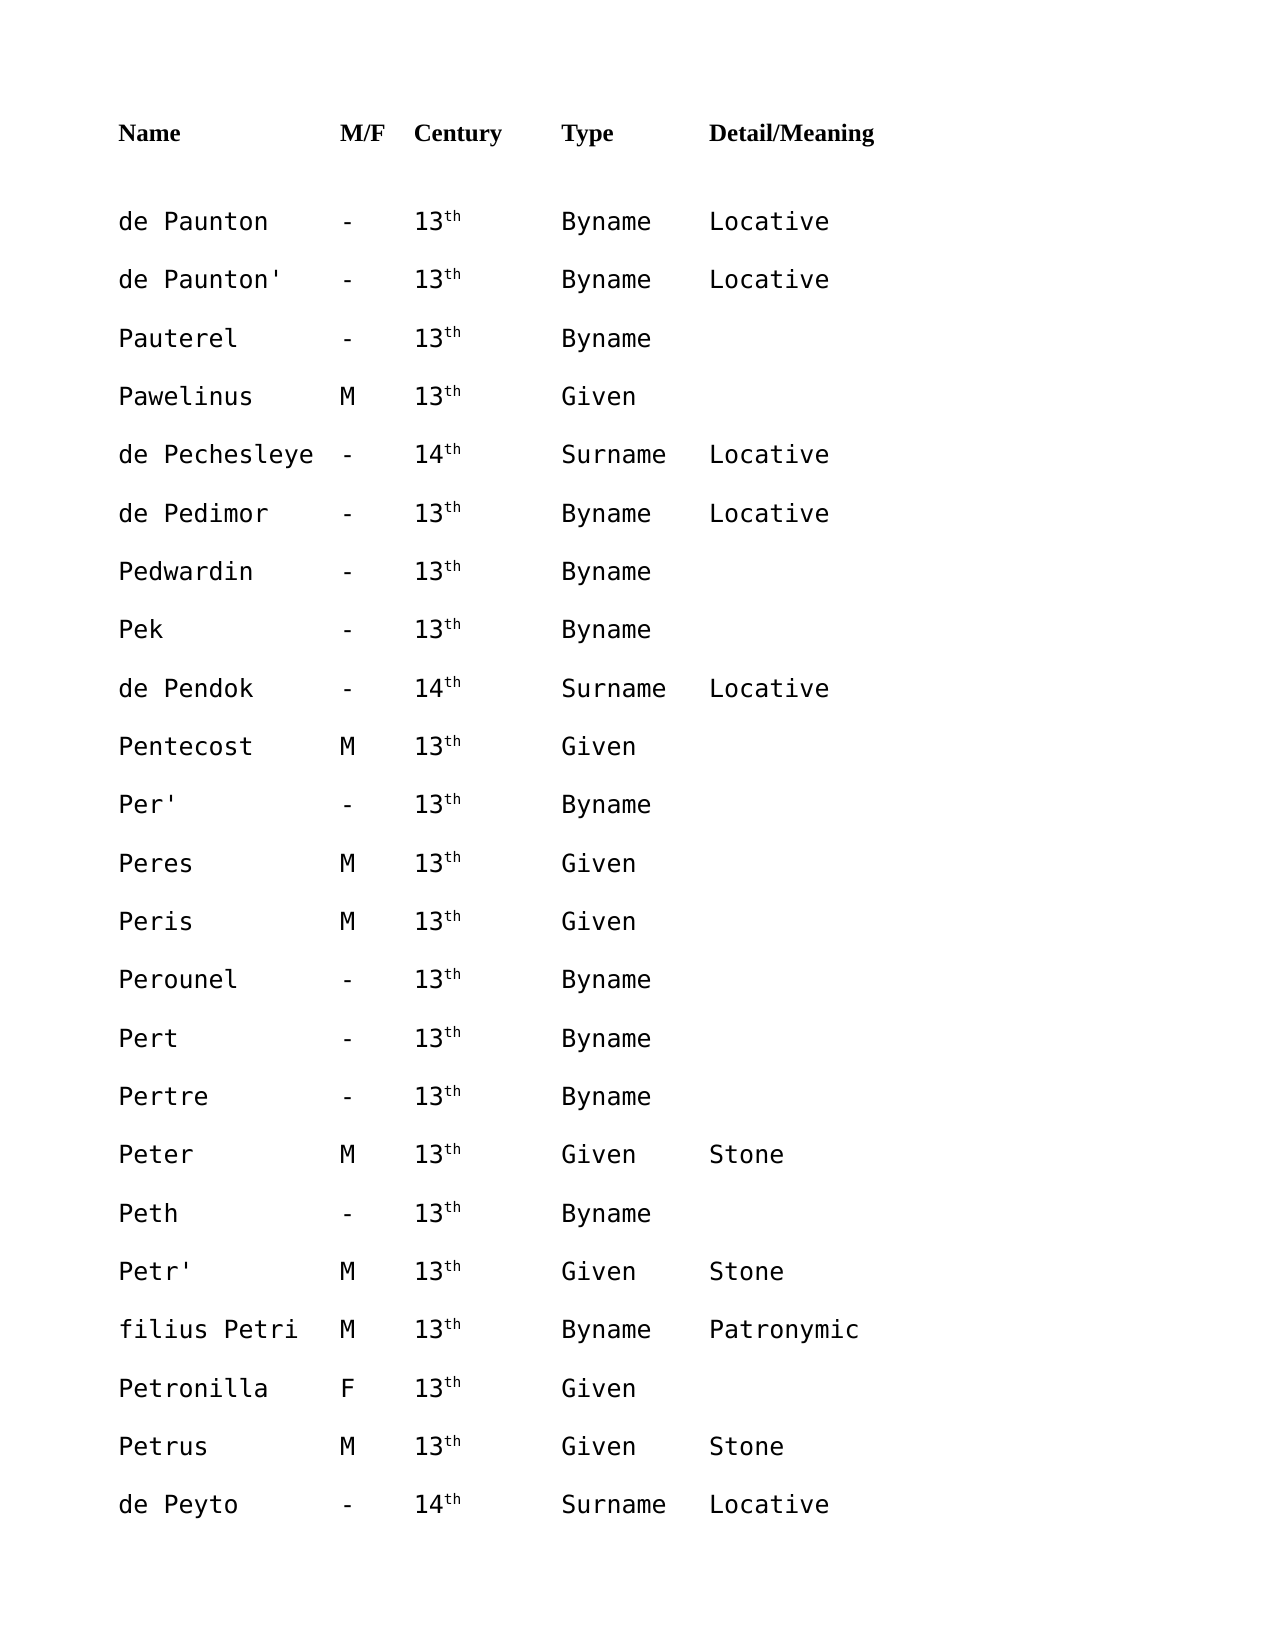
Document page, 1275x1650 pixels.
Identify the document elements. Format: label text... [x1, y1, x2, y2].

text Petr' M 13th Given Stone [118, 1257, 1157, 1286]
text Peth - 13th Byname [118, 1199, 1157, 1228]
text Pek - 13th Byname [118, 616, 1157, 645]
text Pauterel - 13th Byname [118, 324, 1157, 353]
text de Peyto - 14th Surname Locative [118, 1491, 1157, 1520]
text Pawelinus M 13th Given [118, 382, 1157, 411]
text de Paunton' - 13th Byname Locative [118, 266, 1157, 295]
text Pert - 13th Byname [118, 1024, 1157, 1053]
text Petronilla F 13th Given [118, 1374, 1157, 1403]
text de Pechesleye - 14th Surname Locative [118, 441, 1157, 470]
text de Pedimor - 13th Byname Locative [118, 499, 1157, 528]
text Peres M 13th Given [118, 849, 1157, 878]
text de Paunton - 13th Byname Locative [118, 207, 1157, 236]
text de Pendok - 14th Surname Locative [118, 674, 1157, 703]
text Petrus M 13th Given Stone [118, 1432, 1157, 1461]
text filius Petri M 13th Byname Patronymic [118, 1316, 1157, 1345]
text Pertre - 13th Byname [118, 1082, 1157, 1111]
text Perounel - 13th Byname [118, 966, 1157, 995]
text Peter M 13th Given Stone [118, 1141, 1157, 1170]
text Per' - 13th Byname [118, 791, 1157, 820]
text Pedwardin - 13th Byname [118, 557, 1157, 586]
text Peris M 13th Given [118, 907, 1157, 936]
text Pentecost M 13th Given [118, 732, 1157, 761]
